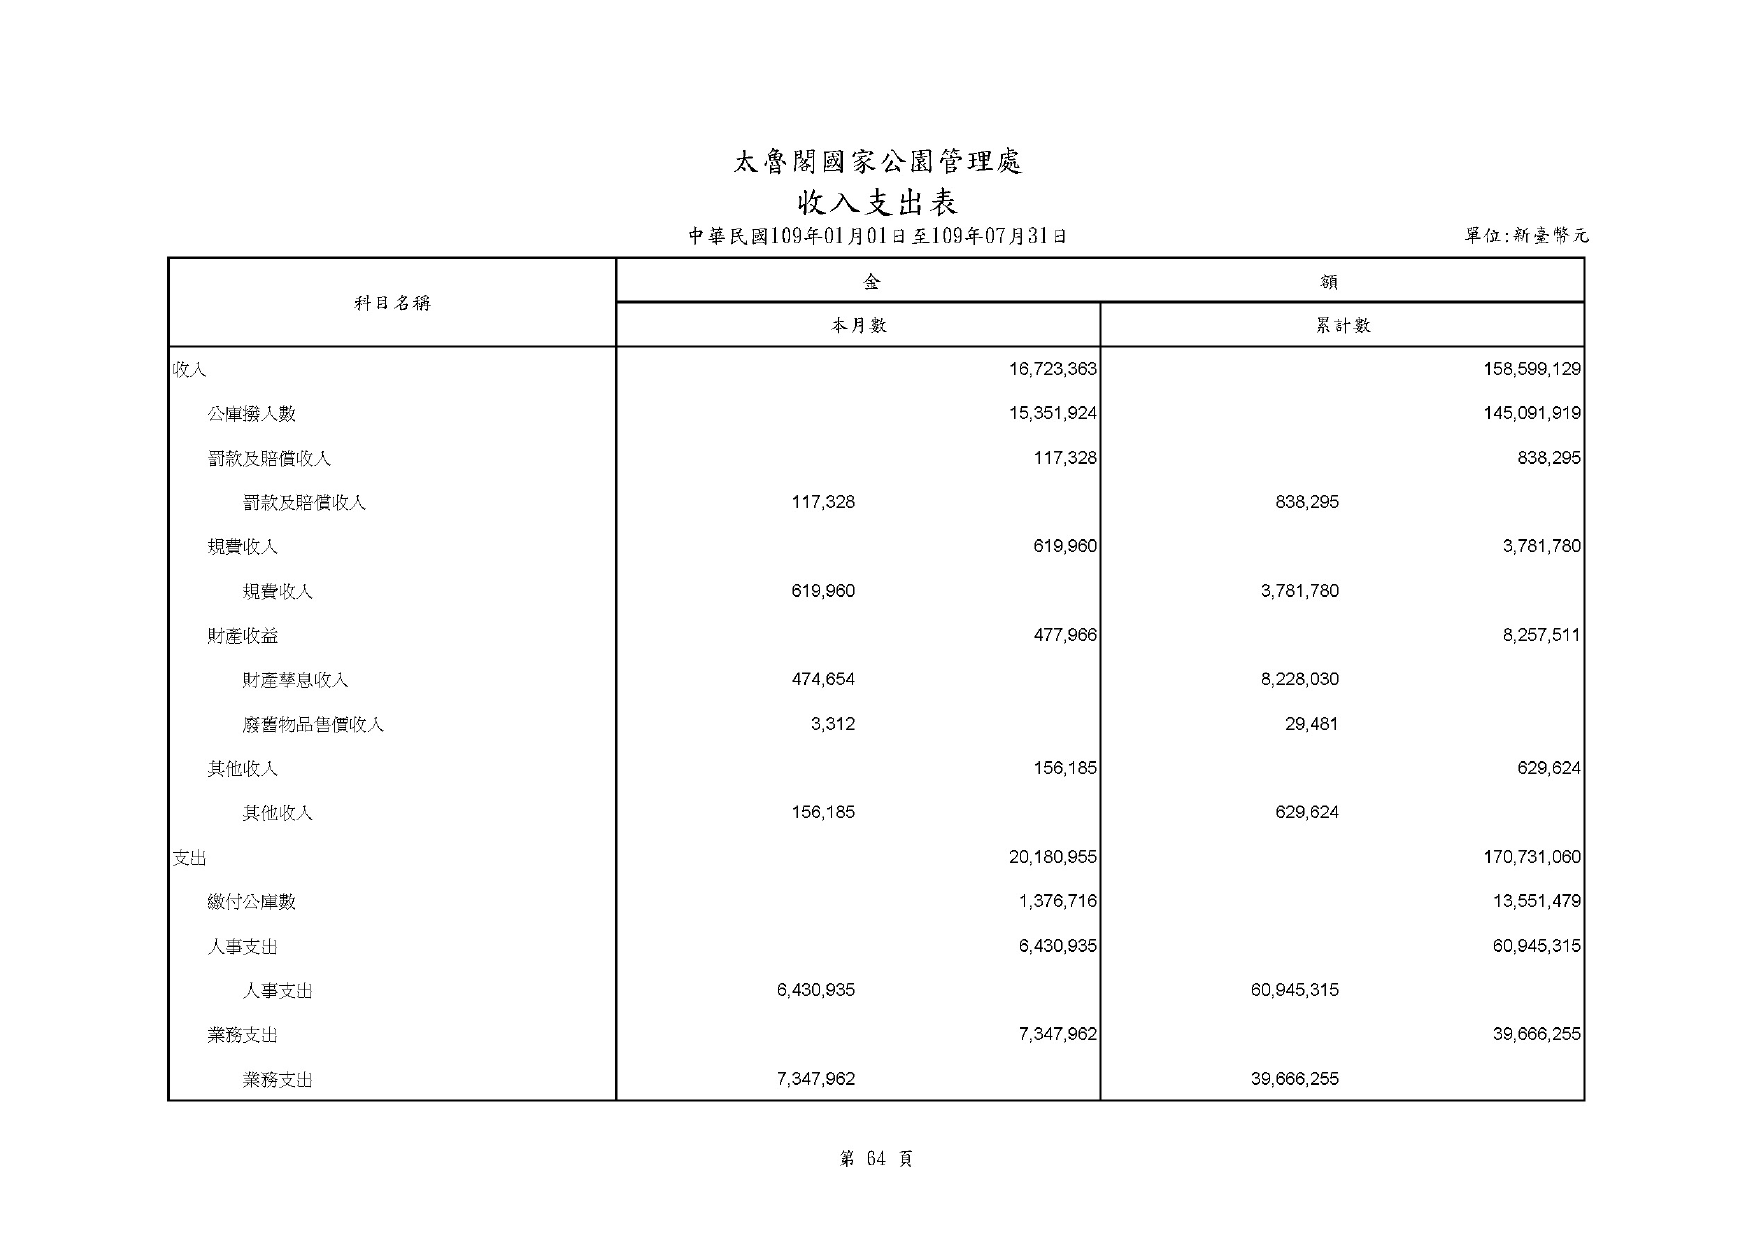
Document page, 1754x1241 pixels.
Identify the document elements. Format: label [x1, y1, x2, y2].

picture [59, 59, 1695, 1216]
